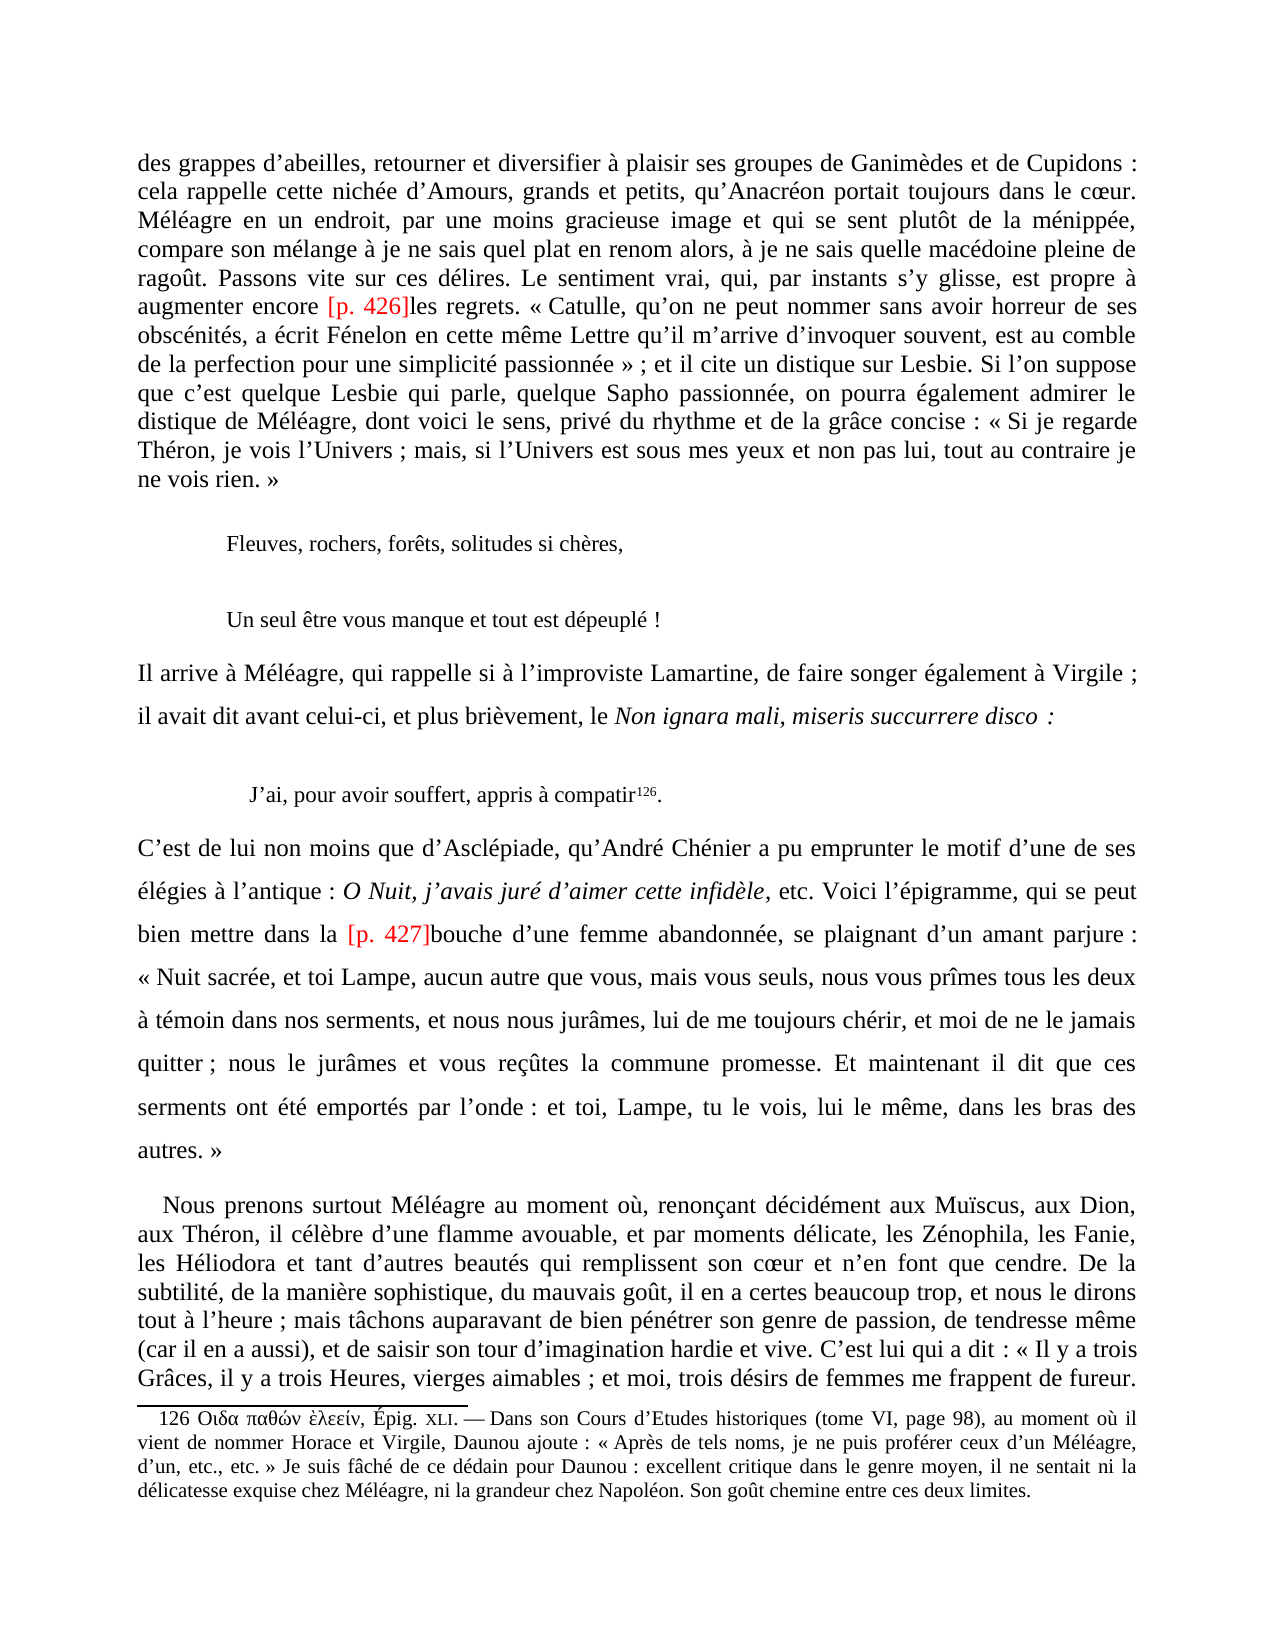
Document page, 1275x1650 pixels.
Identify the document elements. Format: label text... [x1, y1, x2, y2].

text Οιδα παθών ὲλεείν, Épig. xli. — Dans son Cours d’Etudes historiques (tome VI, page 98), au moment où il vient de nommer Horace et Virgile, Daunou ajoute : « Après de tels noms, je ne puis proférer ceux d’un Méléagre, d’un, etc., etc. » Je suis fâché de ce dédain pour Daunou : excellent critique dans le genre moyen, il ne sentait ni la délicatesse exquise chez Méléagre, ni la grandeur chez Napoléon. Son goût chemine entre ces deux limites. [137, 1406, 1137, 1502]
text Il arrive à Méléagre, qui rappelle si à l’improviste Lamartine, de faire songer également à Virgile ; il avait dit avant celui-ci, et plus brièvement, le Non ignara mali, miseris succurrere disco : [137, 658, 1137, 730]
text J’ai, pour avoir souffert, appris à compatir. [226, 782, 1137, 808]
text Un seul être vous manque et tout est dépeuplé ! [226, 606, 1137, 633]
text Nous prenons surtout Méléagre au moment où, renonçant décidément aux Muïscus, aux Dion, aux Théron, il célèbre d’une flamme avouable, et par moments délicate, les Zénophila, les Fanie, les Héliodora et tant d’autres beautés qui remplissent son cœur et n’en font que cendre. De la subtilité, de la manière sophistique, du mauvais goût, il en a certes beaucoup trop, et nous le dirons tout à l’heure ; mais tâchons auparavant de bien pénétrer son genre de passion, de tendresse même (car il en a aussi), et de saisir son tour d’imagination hardie et vive. C’est lui qui a dit : « Il y a trois Grâces, il y a trois Heures, vierges aimables ; et moi, trois désirs de femmes me frappent de fureur. [137, 1190, 1137, 1392]
text Fleuves, rochers, forêts, solitudes si chères, [226, 530, 1137, 556]
text C’est de lui non moins que d’Asclépiade, qu’André Chénier a pu emprunter le motif d’une de ses élégies à l’antique : O Nuit, j’avais juré d’aimer cette infidèle, etc. Voici l’épigramme, qui se peut bien mettre dans la [p. 427]bouche d’une femme abandonnée, se plaignant d’un amant parjure : « Nuit sacrée, et toi Lampe, aucun autre que vous, mais vous seuls, nous vous prîmes tous les deux à témoin dans nos serments, et nous nous jurâmes, lui de me toujours chérir, et moi de ne le jamais quitter ; nous le jurâmes et vous reçûtes la commune promesse. Et maintenant il dit que ces serments ont été emportés par l’onde : et toi, Lampe, tu le vois, lui le même, dans les bras des autres. » [137, 833, 1137, 1163]
text des grappes d’abeilles, retourner et diversifier à plaisir ses groupes de Ganimèdes et de Cupidons : cela rappelle cette nichée d’Amours, grands et petits, qu’Anacréon portait toujours dans le cœur. Méléagre en un endroit, par une moins gracieuse image et qui se sent plutôt de la ménippée, compare son mélange à je ne sais quel plat en renom alors, à je ne sais quelle macédoine pleine de ragoût. Passons vite sur ces délires. Le sentiment vrai, qui, par instants s’y glisse, est propre à augmenter encore [p. 426]les regrets. « Catulle, qu’on ne peut nommer sans avoir horreur de ses obscénités, a écrit Fénelon en cette même Lettre qu’il m’arrive d’invoquer souvent, est au comble de la perfection pour une simplicité passionnée » ; et il cite un distique sur Lesbie. Si l’on suppose que c’est quelque Lesbie qui parle, quelque Sapho passionnée, on pourra également admirer le distique de Méléagre, dont voici le sens, privé du rhythme et de la grâce concise : « Si je regarde Théron, je vois l’Univers ; mais, si l’Univers est sous mes yeux et non pas lui, tout au contraire je ne vois rien. » [137, 148, 1137, 493]
